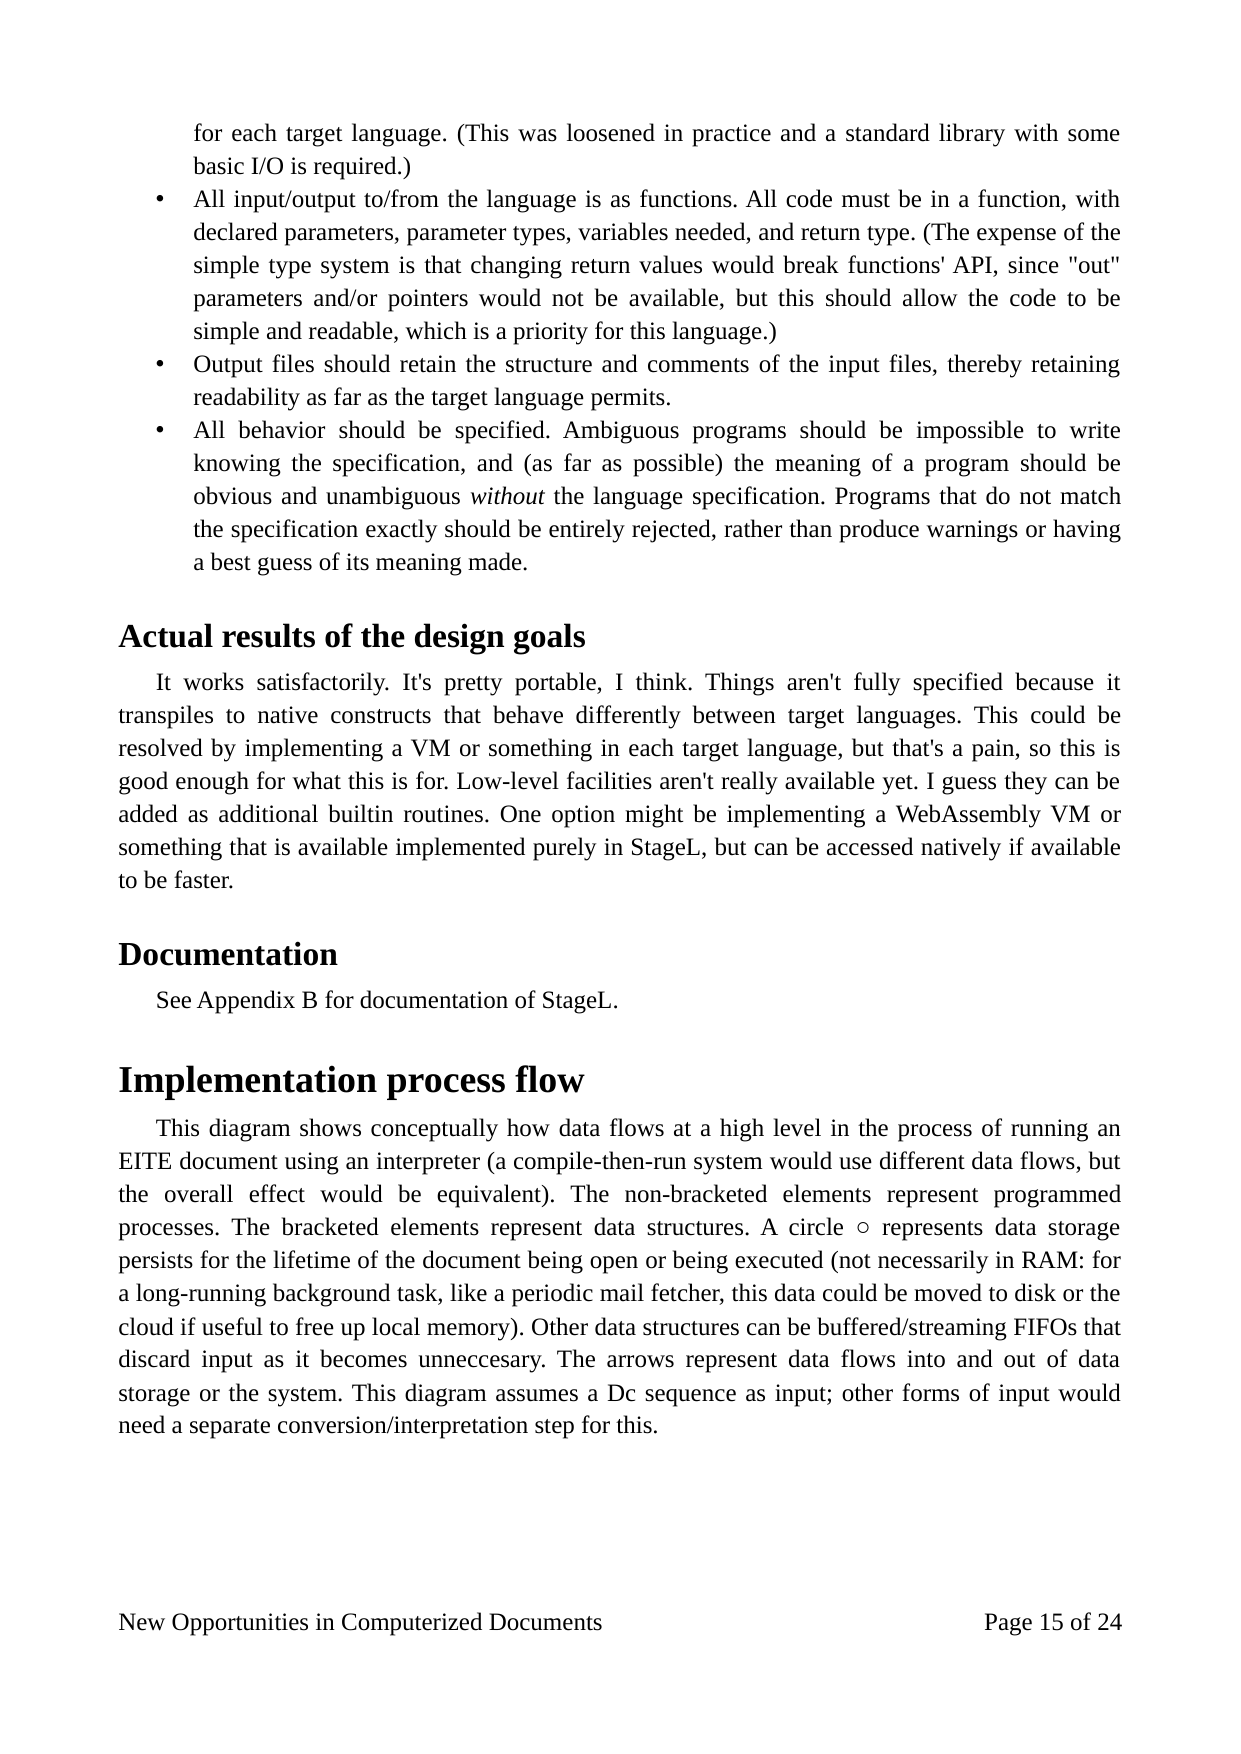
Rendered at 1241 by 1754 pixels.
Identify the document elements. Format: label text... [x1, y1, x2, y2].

list Output files should retain the structure and comments of the input files, thereby retaining readability as far as the target language permits. [156, 349, 1122, 411]
subtitle Actual results of the design goals [118, 616, 1122, 654]
text See Appendix B for documentation of StageL. [118, 985, 1122, 1013]
list All input/output to/from the language is as functions. All code must be in a function, with declared parameters, parameter types, variables needed, and return type. (The expense of the simple type system is that changing return values would break functions' API, since "out" parameters and/or pointers would not be available, but this should allow the code to be simple and readable, which is a priority for this language.) [156, 184, 1122, 345]
text This diagram shows conceptually how data flows at a high level in the process of running an EITE document using an interpreter (a compile-then-run system would use different data flows, but the overall effect would be equivalent). The non-bracketed elements represent programmed processes. The bracketed elements represent data structures. A circle ○ represents data storage persists for the lifetime of the document being open or being executed (not necessarily in RAM: for a long-running background task, like a periodic mail fetcher, this data could be moved to disk or the cloud if useful to free up local memory). Other data structures can be buffered/streaming FIFOs that discard input as it becomes unneccesary. The arrows represent data flows into and out of data storage or the system. This diagram assumes a Dc sequence as input; other forms of input would need a separate conversion/interpretation step for this. [118, 1113, 1122, 1439]
subtitle Documentation [118, 933, 1122, 972]
text It works satisfactorily. It's pretty portable, I think. Things aren't fully specified because it transpiles to native constructs that behave differently between target languages. This could be resolved by implementing a VM or something in each target language, but that's a pain, so this is good enough for what this is for. Low-level facilities aren't really available yet. I guess they can be added as additional builtin routines. One option might be implementing a WebAssembly VM or something that is available implemented purely in StageL, but can be accessed natively if available to be faster. [118, 667, 1122, 894]
list All behavior should be specified. Ambiguous programs should be impossible to write knowing the specification, and (as far as possible) the meaning of a program should be obvious and unambiguous without the language specification. Programs that do not match the specification exactly should be entirely rejected, rather than produce warnings or having a best guess of its meaning made. [156, 415, 1122, 576]
list for each target language. (This was loosened in practice and a standard library with some basic I/O is required.) [156, 118, 1122, 180]
subtitle Implementation process flow [118, 1057, 1122, 1101]
